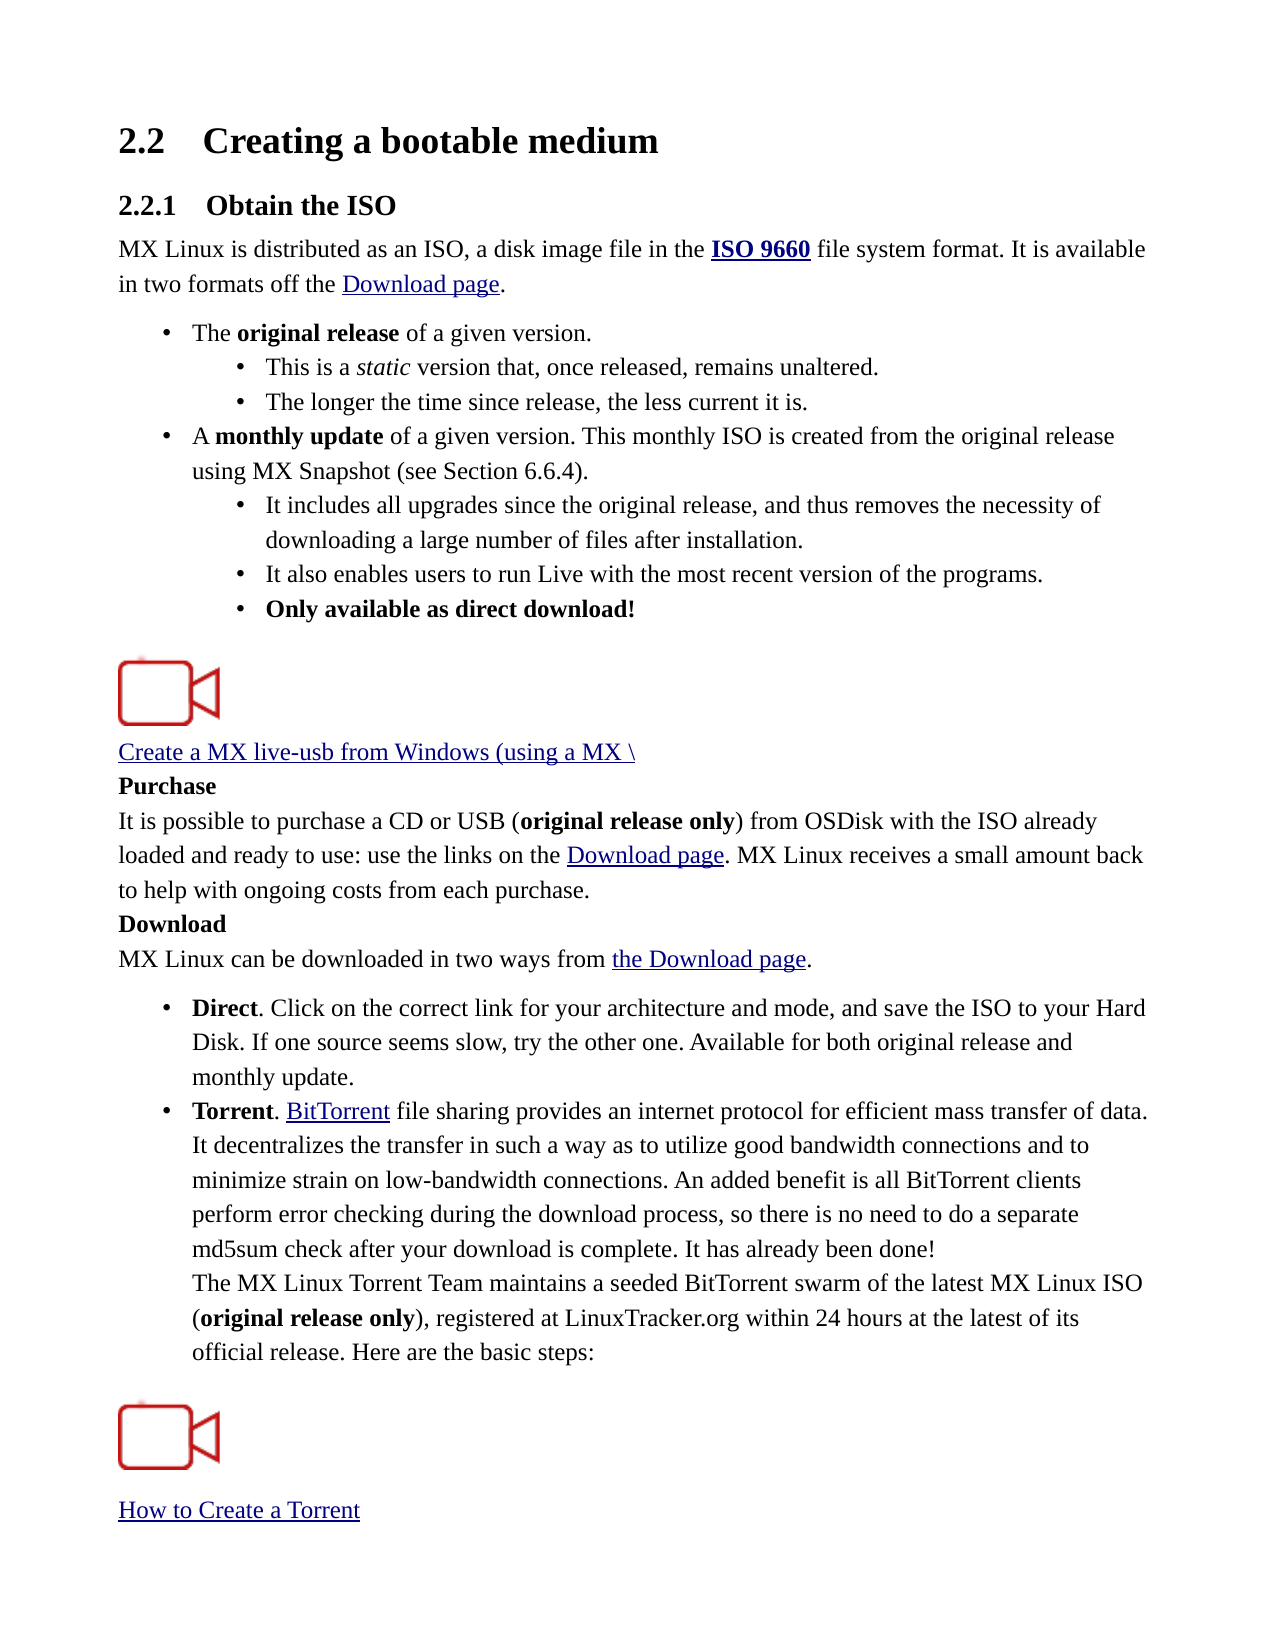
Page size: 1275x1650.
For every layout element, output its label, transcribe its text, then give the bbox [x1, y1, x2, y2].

subtitle 2.2.1 Obtain the ISO [118, 188, 1157, 222]
text Create a MX live-usb from Windows (using a MX \ [118, 737, 1157, 766]
list Only available as direct download! [236, 594, 1157, 622]
list The MX Linux Torrent Team maintains a seeded BitTorrent swarm of the latest MX Linux ISO (original release only), registered at LinuxTracker.org within 24 hours at the latest of its official release. Here are the basic steps: [162, 1268, 1157, 1366]
list The longer the time since release, the less current it is. [236, 387, 1157, 416]
picture [118, 642, 220, 726]
picture [118, 1386, 220, 1470]
list This is a static version that, once released, remains unaltered. [236, 352, 1157, 381]
text It is possible to purchase a CD or USB (original release only) from OSDisk with the ISO already loaded and ready to use: use the links on the Download page. MX Linux receives a small amount back to help with ongoing costs from each purchase. [118, 806, 1157, 903]
list Torrent. BitTorrent file sharing provides an internet protocol for efficient mass transfer of data. It decentralizes the transfer in such a way as to utilize good bandwidth connections and to minimize strain on low-bandwidth connections. An added benefit is all BitTorrent clients perform error checking during the download process, so there is no need to do a separate md5sum check after your download is complete. It has already been done! [162, 1096, 1157, 1263]
list The original release of a given version. [162, 318, 1157, 347]
text How to Create a Torrent [118, 1495, 1157, 1524]
list Direct. Click on the correct link for your architecture and mode, and save the ISO to your Hard Disk. If one source seems slow, try the other one. Available for both original release and monthly update. [162, 993, 1157, 1090]
list It includes all upgrades since the original release, and thus removes the necessity of downloading a large number of files after installation. [236, 490, 1157, 553]
list It also enables users to run Live with the most recent version of the programs. [236, 559, 1157, 588]
subtitle 2.2 Creating a bootable medium [118, 118, 1157, 161]
list A monthly update of a given version. This monthly ISO is created from the original release using MX Snapshot (see Section 6.6.4). [162, 421, 1157, 484]
text MX Linux is distributed as an ISO, a disk image file in the ISO 9660 file system format. It is available in two formats off the Download page. [118, 234, 1157, 298]
text MX Linux can be downloaded in two ways from the Download page. [118, 944, 1157, 972]
text Purchase [118, 771, 1157, 800]
text Download [118, 909, 1157, 938]
